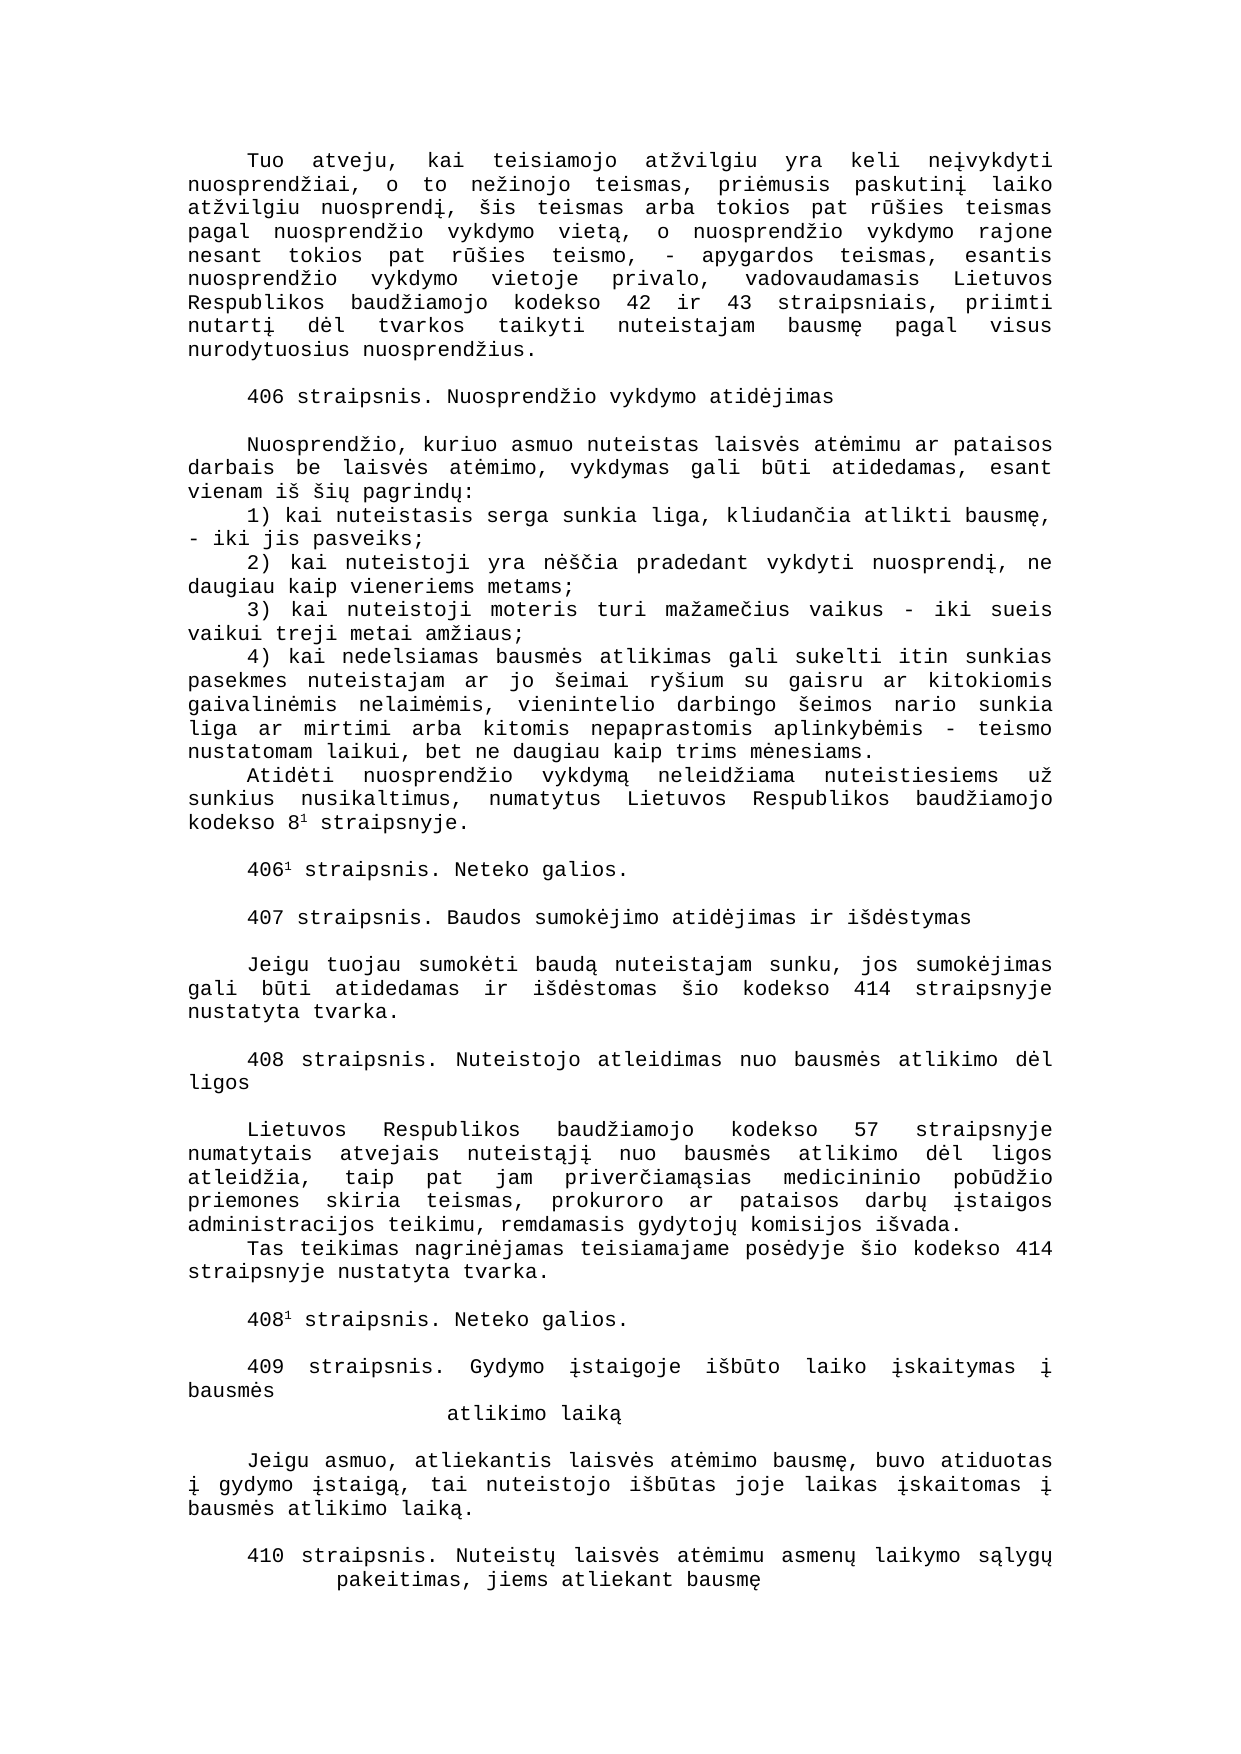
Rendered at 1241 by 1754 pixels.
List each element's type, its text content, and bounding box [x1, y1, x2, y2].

text Nuosprendžio, kuriuo asmuo nuteistas laisvės atėmimu ar pataisos darbais be laisvės atėmimo, vykdymas gali būti atidedamas, esant vienam iš šių pagrindų: [187, 434, 1053, 505]
text Lietuvos Respublikos baudžiamojo kodekso 57 straipsnyje numatytais atvejais nuteistąjį nuo bausmės atlikimo dėl ligos atleidžia, taip pat jam priverčiamąsias medicininio pobūdžio priemones skiria teismas, prokuroro ar pataisos darbų įstaigos administracijos teikimu, remdamasis gydytojų komisijos išvada. [187, 1119, 1053, 1238]
text Tas teikimas nagrinėjamas teisiamajame posėdyje šio kodekso 414 straipsnyje nustatyta tvarka. [187, 1238, 1053, 1285]
text 1) kai nuteistasis serga sunkia liga, kliudančia atlikti bausmę, - iki jis pasveiks; [187, 505, 1053, 552]
text 406 straipsnis. Nuosprendžio vykdymo atidėjimas [187, 386, 1053, 410]
text 410 straipsnis. Nuteistų laisvės atėmimu asmenų laikymo sąlygų pakeitimas, jiems atliekant bausmę [247, 1545, 1053, 1592]
text 409 straipsnis. Gydymo įstaigoje išbūto laiko įskaitymas į bausmės [187, 1356, 1053, 1403]
text 407 straipsnis. Baudos sumokėjimo atidėjimas ir išdėstymas [187, 907, 1053, 930]
text 2) kai nuteistoji yra nėščia pradedant vykdyti nuosprendį, ne daugiau kaip vieneriems metams; [187, 552, 1053, 599]
text Jeigu tuojau sumokėti baudą nuteistajam sunku, jos sumokėjimas gali būti atidedamas ir išdėstomas šio kodekso 414 straipsnyje nustatyta tvarka. [187, 954, 1053, 1025]
text atlikimo laiką [187, 1403, 1053, 1427]
text 408 straipsnis. Nuteistojo atleidimas nuo bausmės atlikimo dėl ligos [187, 1048, 1053, 1096]
text 4) kai nedelsiamas bausmės atlikimas gali sukelti itin sunkias pasekmes nuteistajam ar jo šeimai ryšium su gaisru ar kitokiomis gaivalinėmis nelaimėmis, vienintelio darbingo šeimos nario sunkia liga ar mirtimi arba kitomis nepaprastomis aplinkybėmis - teismo nustatomam laikui, bet ne daugiau kaip trims mėnesiams. [187, 647, 1053, 765]
text 4061 straipsnis. Neteko galios. [187, 859, 1053, 883]
text Atidėti nuosprendžio vykdymą neleidžiama nuteistiesiems už sunkius nusikaltimus, numatytus Lietuvos Respublikos baudžiamojo kodekso 81 straipsnyje. [187, 765, 1053, 836]
text 4081 straipsnis. Neteko galios. [187, 1309, 1053, 1332]
text Jeigu asmuo, atliekantis laisvės atėmimo bausmę, buvo atiduotas į gydymo įstaigą, tai nuteistojo išbūtas joje laikas įskaitomas į bausmės atlikimo laiką. [187, 1451, 1053, 1521]
text Tuo atveju, kai teisiamojo atžvilgiu yra keli neįvykdyti nuosprendžiai, o to nežinojo teismas, priėmusis paskutinį laiko atžvilgiu nuosprendį, šis teismas arba tokios pat rūšies teismas pagal nuosprendžio vykdymo vietą, o nuosprendžio vykdymo rajone nesant tokios pat rūšies teismo, - apygardos teismas, esantis nuosprendžio vykdymo vietoje privalo, vadovaudamasis Lietuvos Respublikos baudžiamojo kodekso 42 ir 43 straipsniais, priimti nutartį dėl tvarkos taikyti nuteistajam bausmę pagal visus nurodytuosius nuosprendžius. [187, 150, 1053, 363]
text 3) kai nuteistoji moteris turi mažamečius vaikus - iki sueis vaikui treji metai amžiaus; [187, 599, 1053, 647]
